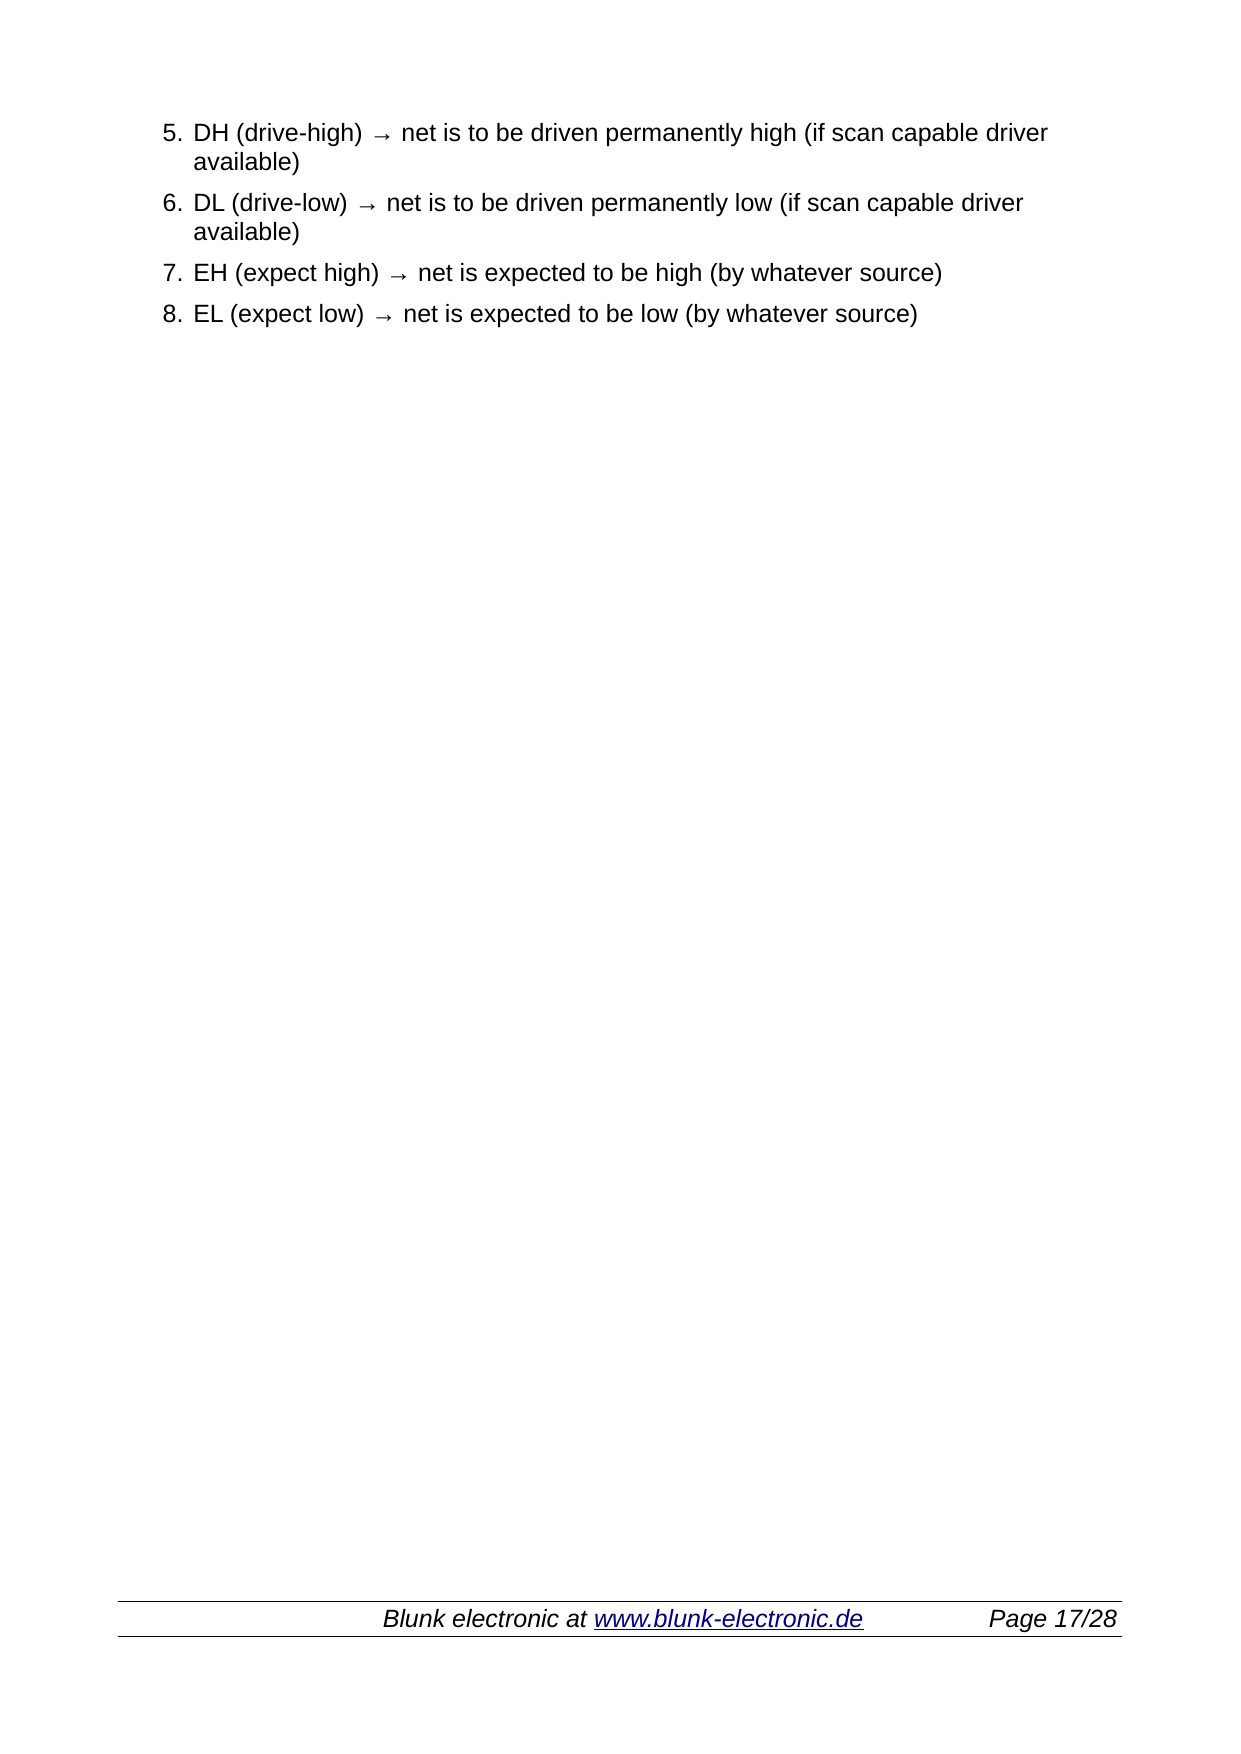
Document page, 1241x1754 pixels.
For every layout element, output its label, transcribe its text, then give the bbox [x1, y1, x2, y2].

list EL (expect low) → net is expected to be low (by whatever source) [156, 299, 1122, 328]
list EH (expect high) → net is expected to be high (by whatever source) [156, 258, 1122, 287]
list DH (drive-high) → net is to be driven permanently high (if scan capable driver available) [156, 118, 1122, 176]
list DL (drive-low) → net is to be driven permanently low (if scan capable driver available) [156, 188, 1122, 246]
